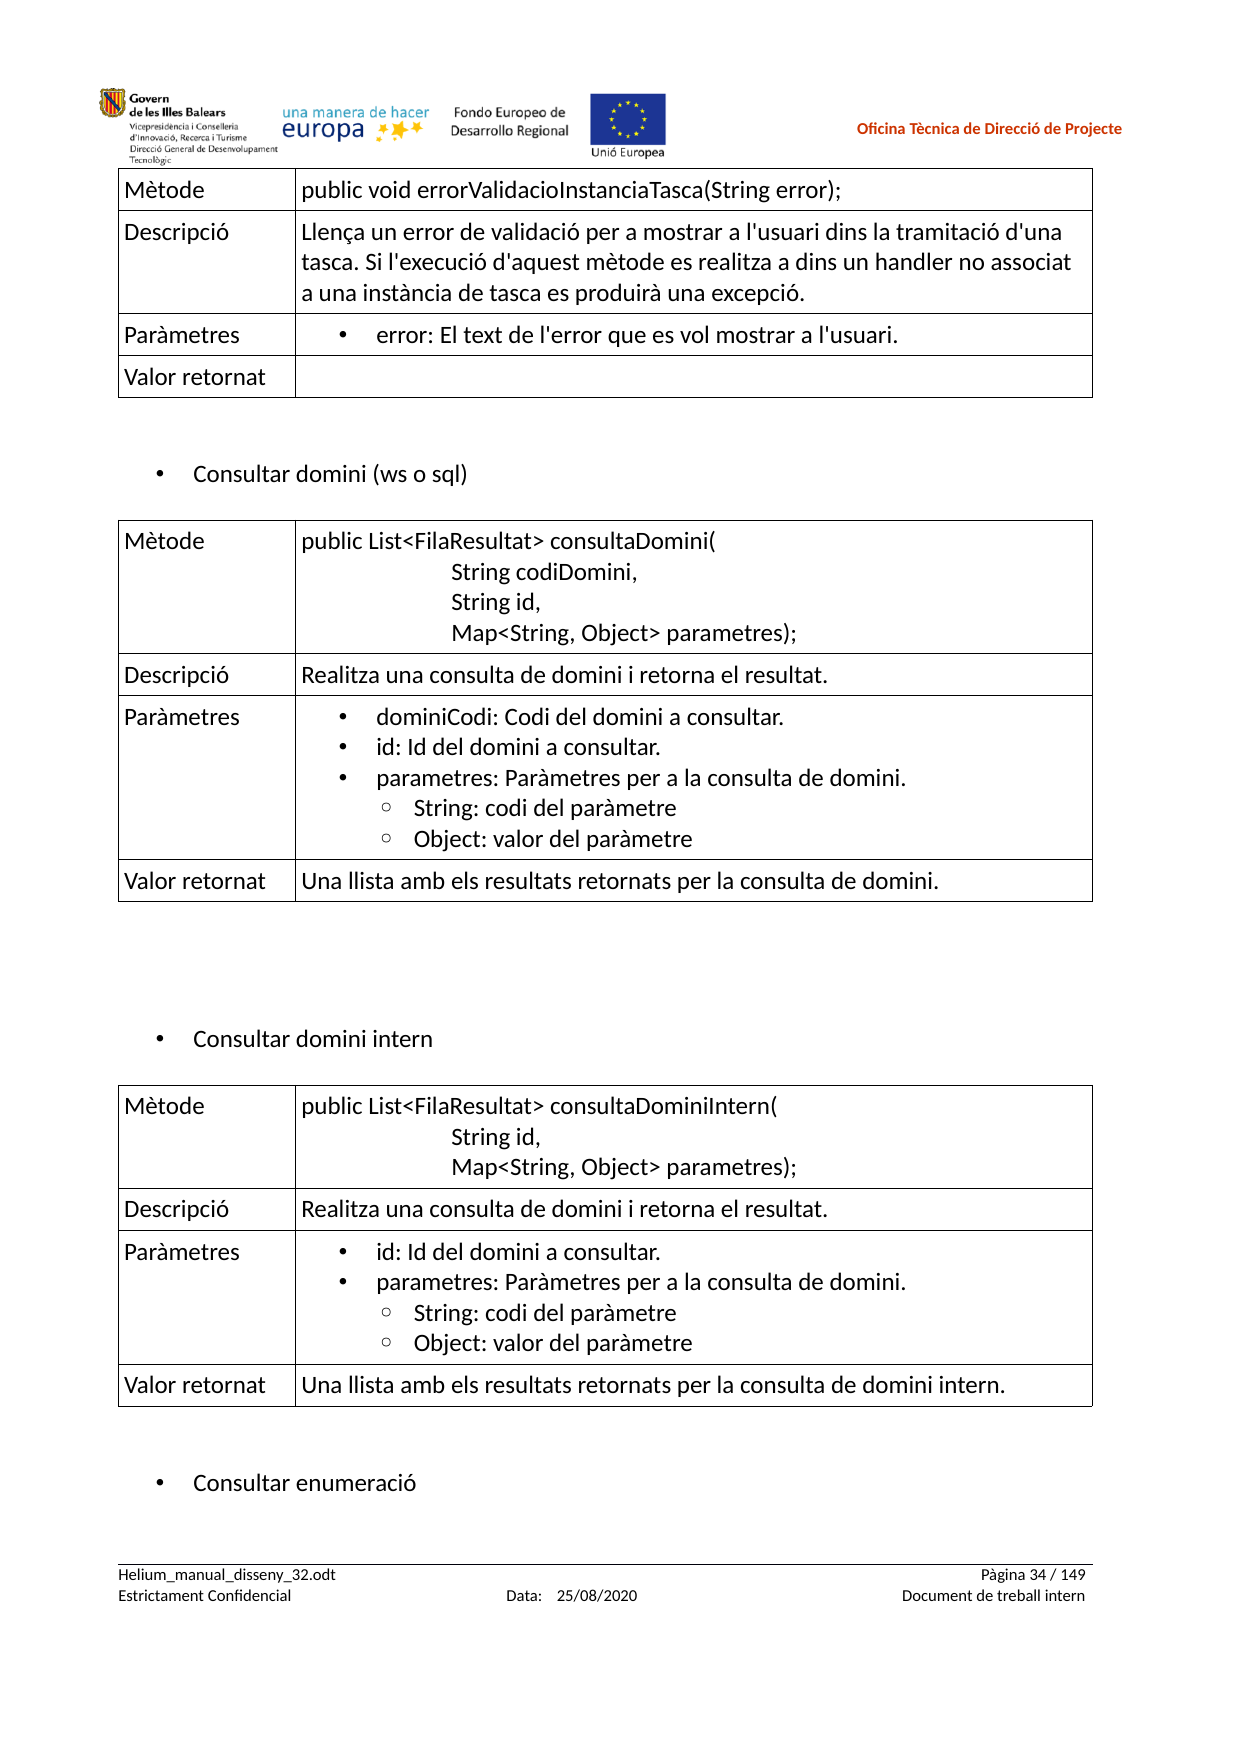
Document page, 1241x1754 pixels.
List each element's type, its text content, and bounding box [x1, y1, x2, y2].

list Consultar domini (ws o sql) [156, 458, 1122, 489]
table_cell [296, 356, 1092, 397]
table_header Mètode [119, 169, 295, 210]
table_header public List<FilaResultat> consultaDomini( String codiDomini, String id, Map<String, Object> parametres); [296, 521, 1092, 653]
table_cell Descripció [119, 1189, 295, 1230]
table_cell Valor retornat [119, 1365, 295, 1406]
table_cell Paràmetres [119, 1231, 295, 1363]
table_header public void errorValidacioInstanciaTasca(String error); [296, 169, 1092, 210]
table_header Mètode [119, 1086, 295, 1188]
table_cell Valor retornat [119, 356, 295, 397]
list Consultar enumeració [156, 1467, 1122, 1497]
table_cell Llença un error de validació per a mostrar a l'usuari dins la tramitació d'una tasca. Si l'execució d'aquest mètode es realitza a dins un handler no associat a una instància de tasca es produirà una excepció. [296, 211, 1092, 313]
picture [99, 87, 668, 166]
table_cell Realitza una consulta de domini i retorna el resultat. [296, 1189, 1092, 1230]
table_cell Valor retornat [119, 860, 295, 901]
table_cell dominiCodi: Codi del domini a consultar. id: Id del domini a consultar. parametres: Paràmetres per a la consulta de domini. String: codi del paràmetre Object: valor del paràmetre [296, 696, 1092, 859]
table_cell Paràmetres [119, 314, 295, 355]
table_cell id: Id del domini a consultar. parametres: Paràmetres per a la consulta de domini. String: codi del paràmetre Object: valor del paràmetre [296, 1231, 1092, 1363]
table_cell Realitza una consulta de domini i retorna el resultat. [296, 654, 1092, 695]
table_header Mètode [119, 521, 295, 653]
table_header public List<FilaResultat> consultaDominiIntern( String id, Map<String, Object> parametres); [296, 1086, 1092, 1188]
table_cell Una llista amb els resultats retornats per la consulta de domini intern. [296, 1365, 1092, 1406]
table_cell Descripció [119, 654, 295, 695]
table_cell Paràmetres [119, 696, 295, 859]
table_cell Descripció [119, 211, 295, 313]
table_cell Una llista amb els resultats retornats per la consulta de domini. [296, 860, 1092, 901]
table_cell error: El text de l'error que es vol mostrar a l'usuari. [296, 314, 1092, 355]
list Consultar domini intern [156, 1024, 1122, 1054]
